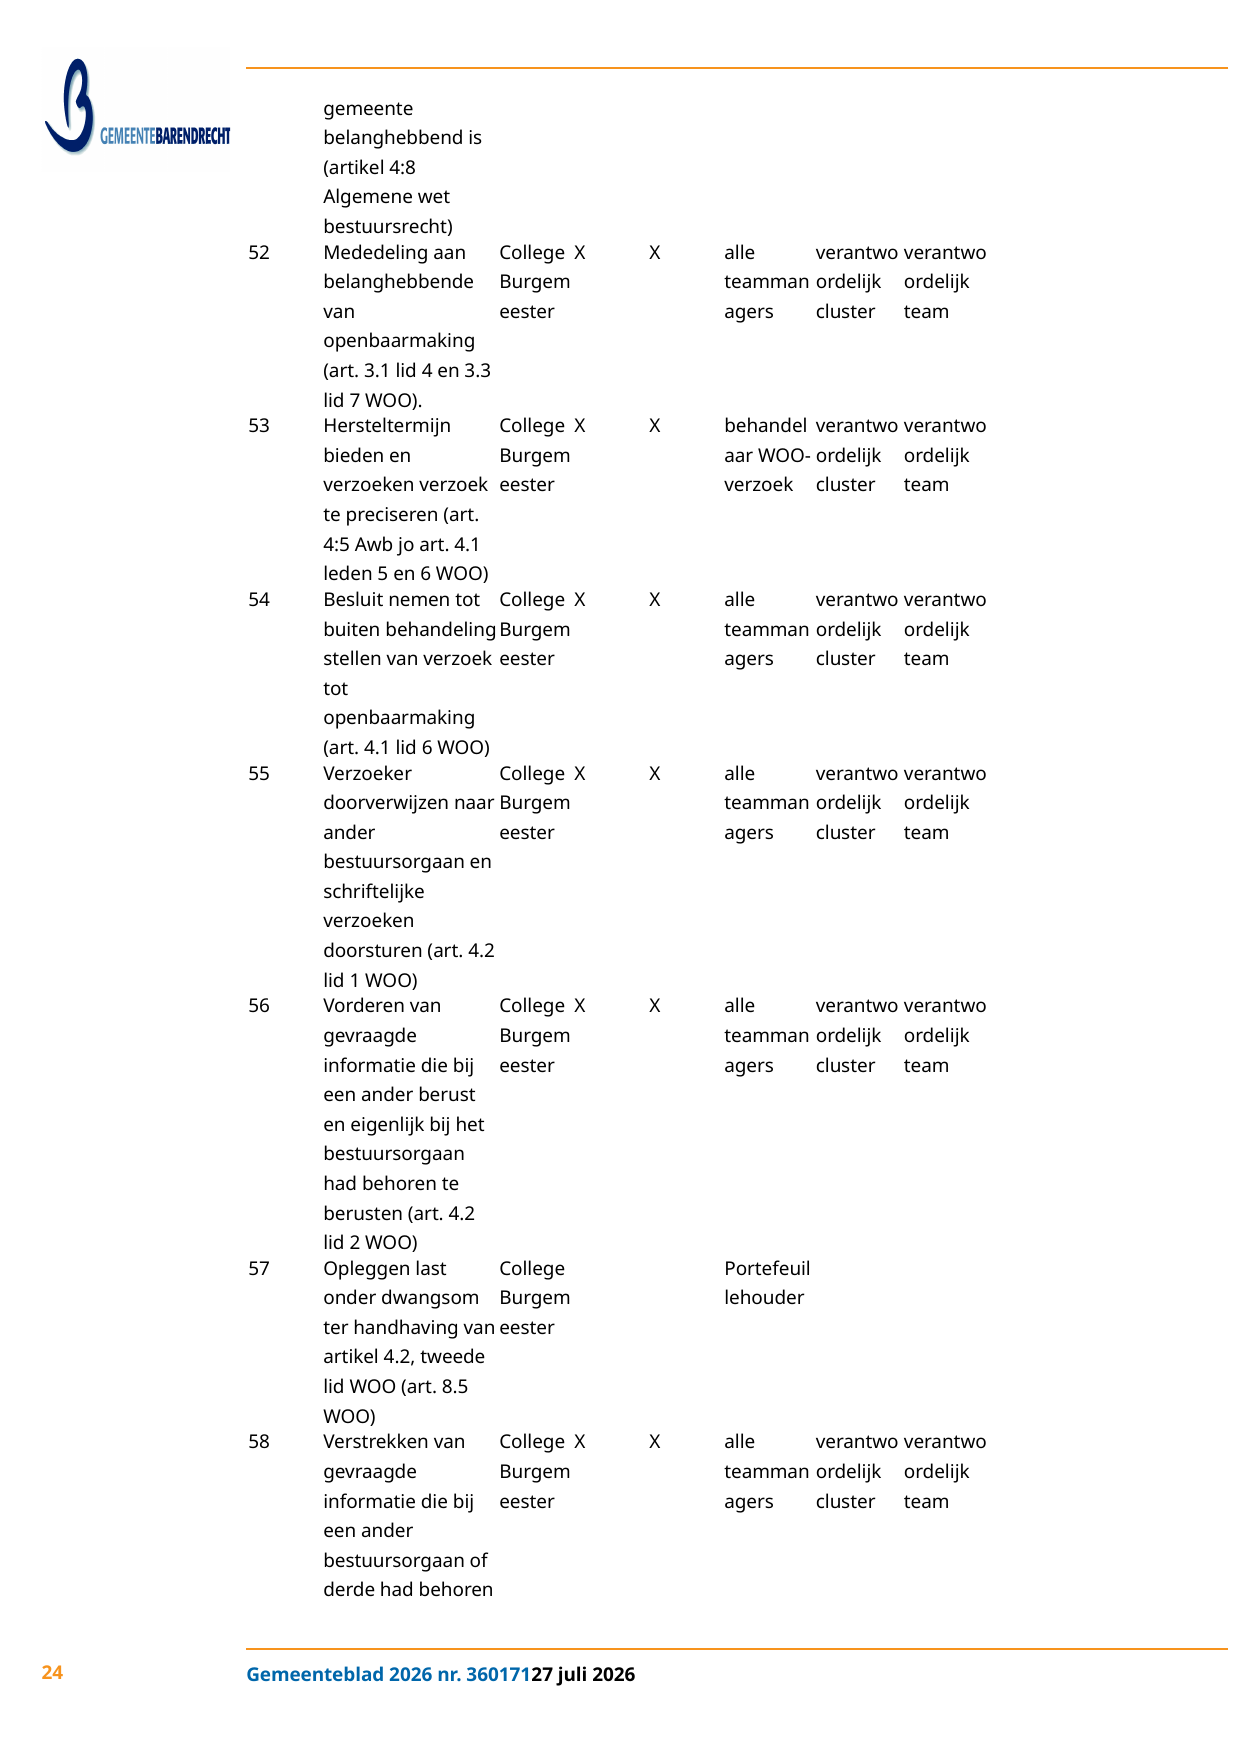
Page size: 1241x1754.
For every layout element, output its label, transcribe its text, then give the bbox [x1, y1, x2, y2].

table_cell X [574, 760, 649, 993]
table_cell behandelaar WOO-verzoek [724, 413, 816, 586]
table_cell Besluit nemen tot buiten behandeling stellen van verzoek tot openbaarmaking (art. 4.1 lid 6 WOO) [323, 586, 499, 760]
table_cell verantwoordelijk team [904, 1429, 992, 1602]
table_cell College Burgemeester [499, 1255, 574, 1429]
table_cell [248, 95, 323, 239]
table_cell X [649, 1429, 724, 1602]
table_cell verantwoordelijk cluster [816, 993, 904, 1255]
table_cell alle teammanagers [724, 586, 816, 760]
table_cell Hersteltermijn bieden en verzoeken verzoek te preciseren (art. 4:5 Awb jo art. 4.1 leden 5 en 6 WOO) [323, 413, 499, 586]
table_cell College Burgemeester [499, 760, 574, 993]
table_cell [992, 760, 1152, 993]
table_cell [992, 586, 1152, 760]
table_cell alle teammanagers [724, 239, 816, 412]
table_cell [499, 95, 574, 239]
table_cell verantwoordelijk cluster [816, 586, 904, 760]
table_cell College Burgemeester [499, 993, 574, 1255]
table_cell verantwoordelijk team [904, 586, 992, 760]
table_cell College Burgemeester [499, 239, 574, 412]
table_cell [724, 95, 816, 239]
picture [41, 47, 231, 172]
table_cell verantwoordelijk cluster [816, 239, 904, 412]
table_cell 54 [248, 586, 323, 760]
table_cell [649, 95, 724, 239]
table_cell [904, 1255, 992, 1429]
table_cell alle teammanagers [724, 760, 816, 993]
table_cell [992, 1255, 1152, 1429]
table_cell X [649, 413, 724, 586]
table_cell College Burgemeester [499, 1429, 574, 1602]
table_cell alle teammanagers [724, 993, 816, 1255]
table_cell [574, 1255, 649, 1429]
table_cell [816, 95, 904, 239]
table_cell 55 [248, 760, 323, 993]
table_cell Verzoeker doorverwijzen naar ander bestuursorgaan en schriftelijke verzoeken doorsturen (art. 4.2 lid 1 WOO) [323, 760, 499, 993]
table_cell X [649, 586, 724, 760]
table_cell verantwoordelijk team [904, 993, 992, 1255]
table_cell 56 [248, 993, 323, 1255]
table_cell [904, 95, 992, 239]
table_cell verantwoordelijk team [904, 760, 992, 993]
table_cell [992, 993, 1152, 1255]
table_cell [649, 1255, 724, 1429]
table_cell College Burgemeester [499, 586, 574, 760]
table_cell X [574, 239, 649, 412]
table_cell Portefeuillehouder [724, 1255, 816, 1429]
table_cell 58 [248, 1429, 323, 1602]
table_cell Vorderen van gevraagde informatie die bij een ander berust en eigenlijk bij het bestuursorgaan had behoren te berusten (art. 4.2 lid 2 WOO) [323, 993, 499, 1255]
table_cell College Burgemeester [499, 413, 574, 586]
table_cell 57 [248, 1255, 323, 1429]
table_cell 52 [248, 239, 323, 412]
table_cell Opleggen last onder dwangsom ter handhaving van artikel 4.2, tweede lid WOO (art. 8.5 WOO) [323, 1255, 499, 1429]
table_cell [992, 1429, 1152, 1602]
table_cell X [574, 413, 649, 586]
table_cell X [649, 993, 724, 1255]
table_cell verantwoordelijk team [904, 239, 992, 412]
table_cell X [649, 760, 724, 993]
table_cell [816, 1255, 904, 1429]
table_cell verantwoordelijk cluster [816, 760, 904, 993]
table_cell [992, 95, 1152, 239]
table_cell gemeente belanghebbend is (artikel 4:8 Algemene wet bestuursrecht) [323, 95, 499, 239]
table_cell verantwoordelijk cluster [816, 1429, 904, 1602]
table_cell [574, 95, 649, 239]
table_cell X [574, 993, 649, 1255]
table_cell X [574, 1429, 649, 1602]
table_cell Mededeling aan belanghebbende van openbaarmaking (art. 3.1 lid 4 en 3.3 lid 7 WOO). [323, 239, 499, 412]
table_cell 53 [248, 413, 323, 586]
table_cell X [649, 239, 724, 412]
table_cell Verstrekken van gevraagde informatie die bij een ander bestuursorgaan of derde had behoren [323, 1429, 499, 1602]
table_cell X [574, 586, 649, 760]
table_cell verantwoordelijk cluster [816, 413, 904, 586]
table_cell verantwoordelijk team [904, 413, 992, 586]
table_cell [992, 239, 1152, 412]
table_cell [992, 413, 1152, 586]
table_cell alle teammanagers [724, 1429, 816, 1602]
